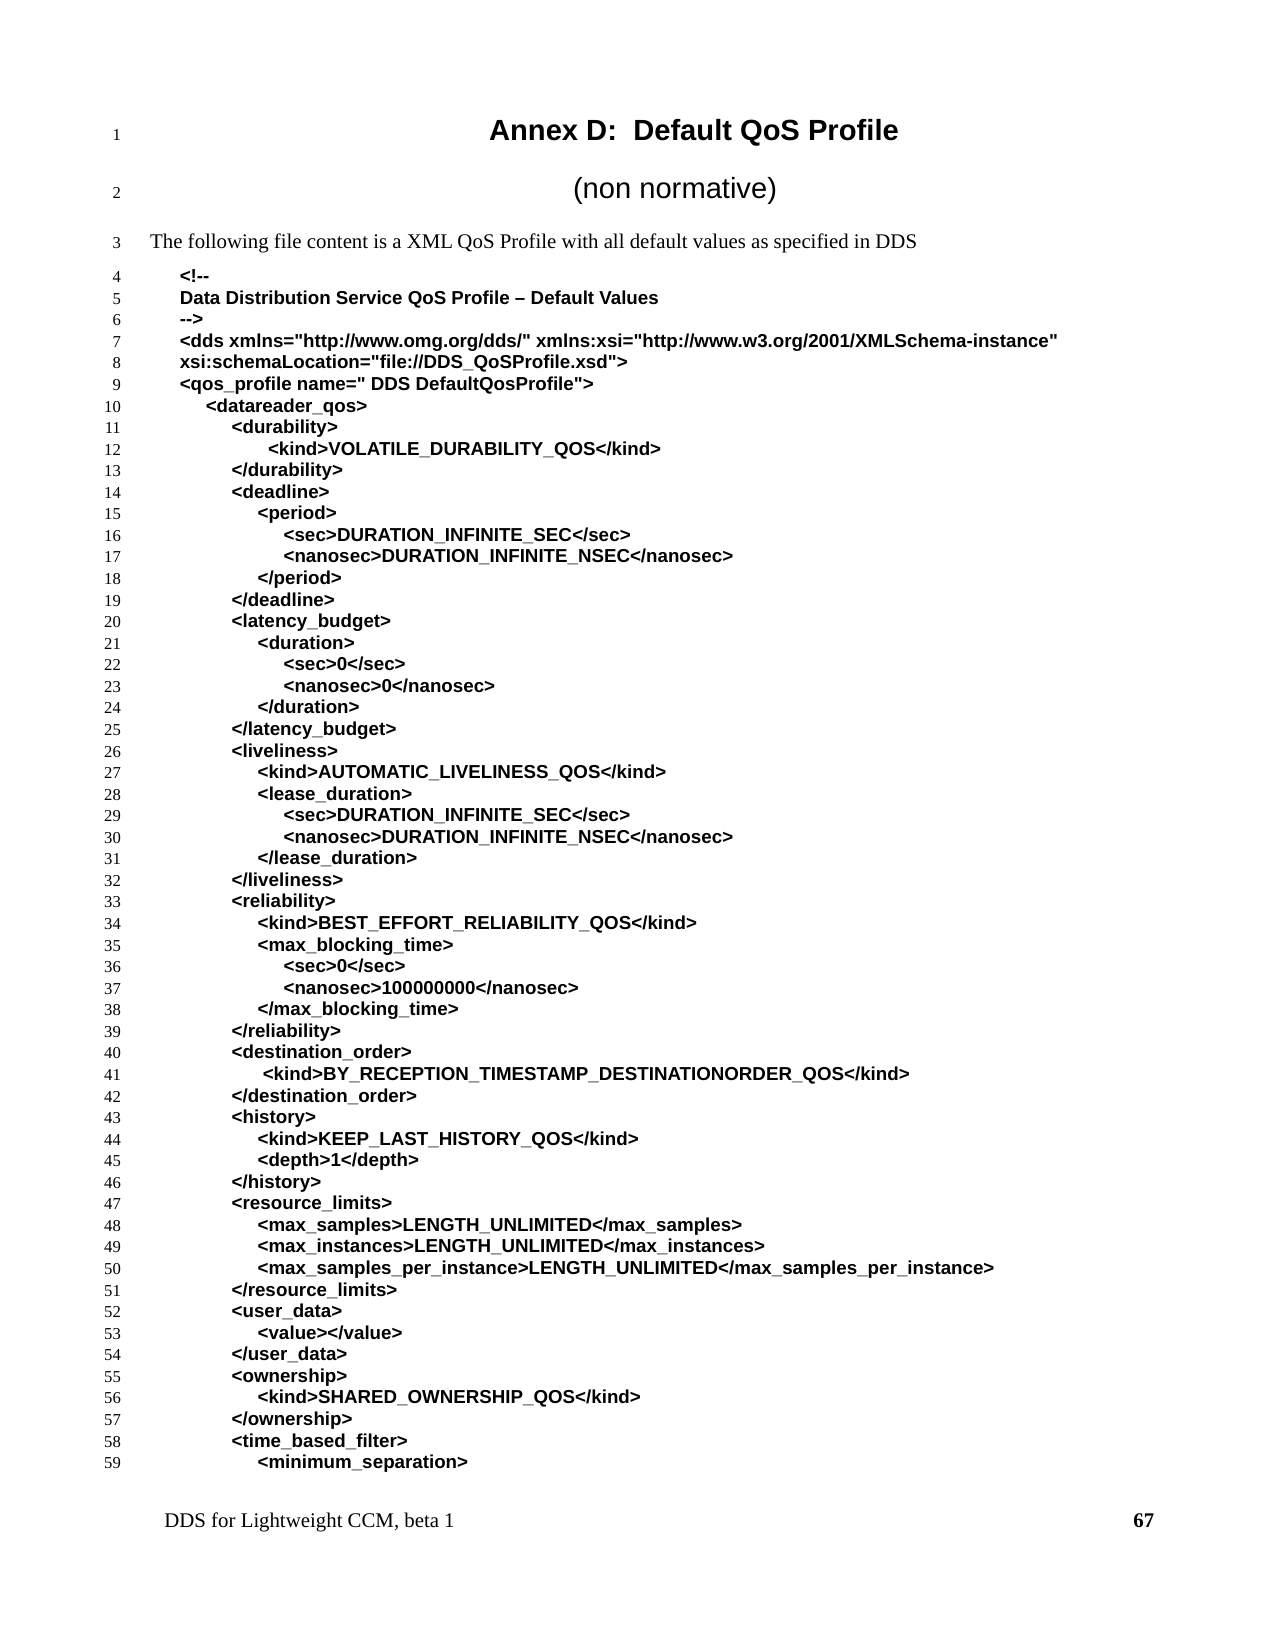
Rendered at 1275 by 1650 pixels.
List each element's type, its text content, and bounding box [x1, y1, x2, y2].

text <max_samples>LENGTH_UNLIMITED</max_samples> [179, 1214, 1200, 1235]
text <datareader_qos> [179, 394, 1200, 416]
text <ownership> [179, 1365, 1200, 1386]
text <resource_limits> [179, 1192, 1200, 1214]
text <kind>KEEP_LAST_HISTORY_QOS</kind> [179, 1127, 1200, 1149]
text <kind>AUTOMATIC_LIVELINESS_QOS</kind> [179, 761, 1200, 782]
text </history> [179, 1171, 1200, 1192]
text <max_blocking_time> [179, 933, 1200, 955]
text <sec>0</sec> [179, 653, 1200, 675]
text <nanosec>100000000</nanosec> [179, 977, 1200, 998]
text </resource_limits> [179, 1278, 1200, 1300]
text <lease_duration> [179, 782, 1200, 804]
text <period> [179, 502, 1200, 524]
text </reliability> [179, 1020, 1200, 1041]
text </durability> [179, 459, 1200, 481]
text </max_blocking_time> [179, 998, 1200, 1020]
text <deadline> [179, 481, 1200, 502]
text </period> [179, 567, 1200, 588]
text <sec>0</sec> [179, 955, 1200, 977]
text <nanosec>0</nanosec> [179, 675, 1200, 696]
text <latency_budget> [179, 610, 1200, 632]
text <liveliness> [179, 739, 1200, 761]
text The following file content is a XML QoS Profile with all default values as specified in DDS [150, 229, 1200, 253]
text <kind>BY_RECEPTION_TIMESTAMP_DESTINATIONORDER_QOS</kind> [179, 1063, 1200, 1084]
text </destination_order> [179, 1084, 1200, 1106]
list Default QoS Profile [187, 112, 1200, 146]
text <max_samples_per_instance>LENGTH_UNLIMITED</max_samples_per_instance> [179, 1257, 1200, 1278]
text (non normative) [150, 171, 1200, 204]
text <depth>1</depth> [179, 1149, 1200, 1171]
text <nanosec>DURATION_INFINITE_NSEC</nanosec> [179, 545, 1200, 567]
text <user_data> [179, 1300, 1200, 1322]
text </user_data> [179, 1343, 1200, 1365]
text <destination_order> [179, 1041, 1200, 1063]
text </liveliness> [179, 869, 1200, 890]
text </deadline> [179, 588, 1200, 610]
text <!-- [179, 265, 1200, 287]
text </ownership> [179, 1408, 1200, 1429]
text <qos_profile name=" DDS DefaultQosProfile"> [179, 373, 1200, 394]
text Data Distribution Service QoS Profile – Default Values [179, 287, 1200, 308]
text <durability> [179, 416, 1200, 437]
text <value></value> [179, 1322, 1200, 1343]
text </duration> [179, 696, 1200, 718]
text <duration> [179, 632, 1200, 653]
text <history> [179, 1106, 1200, 1127]
text <dds xmlns="http://www.omg.org/dds/" xmlns:xsi="http://www.w3.org/2001/XMLSchema-instance" xsi:schemaLocation="file://DDS_QoSProfile.xsd"> [179, 330, 1200, 373]
text <nanosec>DURATION_INFINITE_NSEC</nanosec> [179, 826, 1200, 847]
text </latency_budget> [179, 718, 1200, 739]
text <time_based_filter> [179, 1429, 1200, 1451]
text <max_instances>LENGTH_UNLIMITED</max_instances> [179, 1235, 1200, 1257]
text </lease_duration> [179, 847, 1200, 869]
text <sec>DURATION_INFINITE_SEC</sec> [179, 804, 1200, 826]
text --> [179, 308, 1200, 330]
text <reliability> [179, 890, 1200, 912]
text <minimum_separation> [179, 1451, 1200, 1472]
text <kind>VOLATILE_DURABILITY_QOS</kind> [179, 437, 1200, 459]
text <sec>DURATION_INFINITE_SEC</sec> [179, 524, 1200, 545]
text <kind>BEST_EFFORT_RELIABILITY_QOS</kind> [179, 912, 1200, 933]
text <kind>SHARED_OWNERSHIP_QOS</kind> [179, 1386, 1200, 1408]
